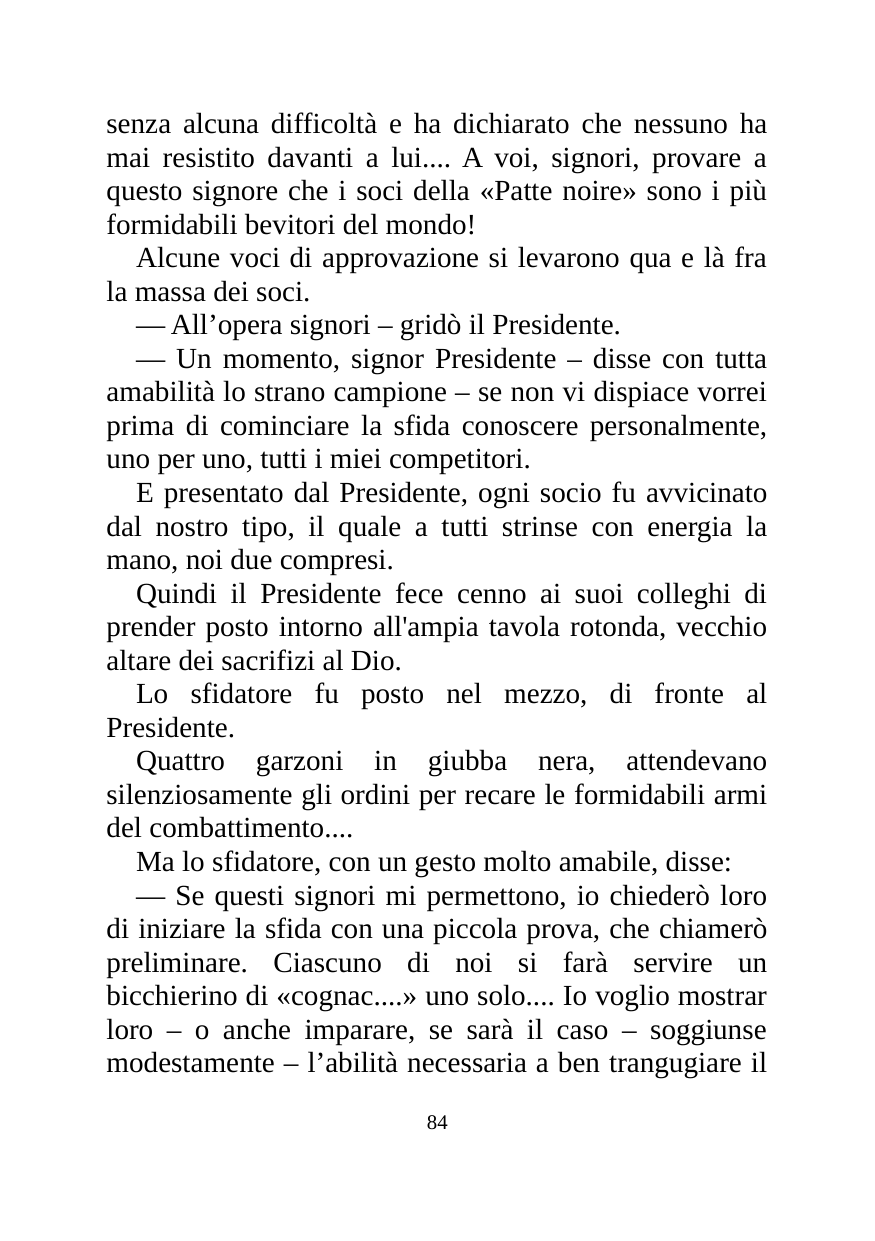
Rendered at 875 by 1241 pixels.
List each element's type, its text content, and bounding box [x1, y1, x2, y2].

text Quattro garzoni in giubba nera, attendevano silenziosamente gli ordini per recare le formidabili armi del combattimento.... [106, 743, 768, 844]
text Quindi il Presidente fece cenno ai suoi colleghi di prender posto intorno all'ampia tavola rotonda, vecchio altare dei sacrifizi al Dio. [106, 576, 768, 676]
text — Un momento, signor Presidente – disse con tutta amabilità lo strano campione – se non vi dispiace vorrei prima di cominciare la sfida conoscere personalmente, uno per uno, tutti i miei competitori. [106, 341, 768, 475]
text Lo sfidatore fu posto nel mezzo, di fronte al Presidente. [106, 676, 768, 743]
text — All’opera signori – gridò il Presidente. [106, 307, 768, 341]
text Alcune voci di approvazione si levarono qua e là fra la massa dei soci. [106, 240, 768, 307]
text senza alcuna difficoltà e ha dichiarato che nessuno ha mai resistito davanti a lui.... A voi, signori, provare a questo signore che i soci della «Patte noire» sono i più formidabili bevitori del mondo! [106, 106, 768, 240]
text E presentato dal Presidente, ogni socio fu avvicinato dal nostro tipo, il quale a tutti strinse con energia la mano, noi due compresi. [106, 475, 768, 576]
text — Se questi signori mi permettono, io chiederò loro di iniziare la sfida con una piccola prova, che chiamerò preliminare. Ciascuno di noi si farà servire un bicchierino di «cognac....» uno solo.... Io voglio mostrar loro – o anche imparare, se sarà il caso – soggiunse modestamente – l’abilità necessaria a ben trangugiare il [106, 878, 768, 1079]
text Ma lo sfidatore, con un gesto molto amabile, disse: [106, 844, 768, 878]
